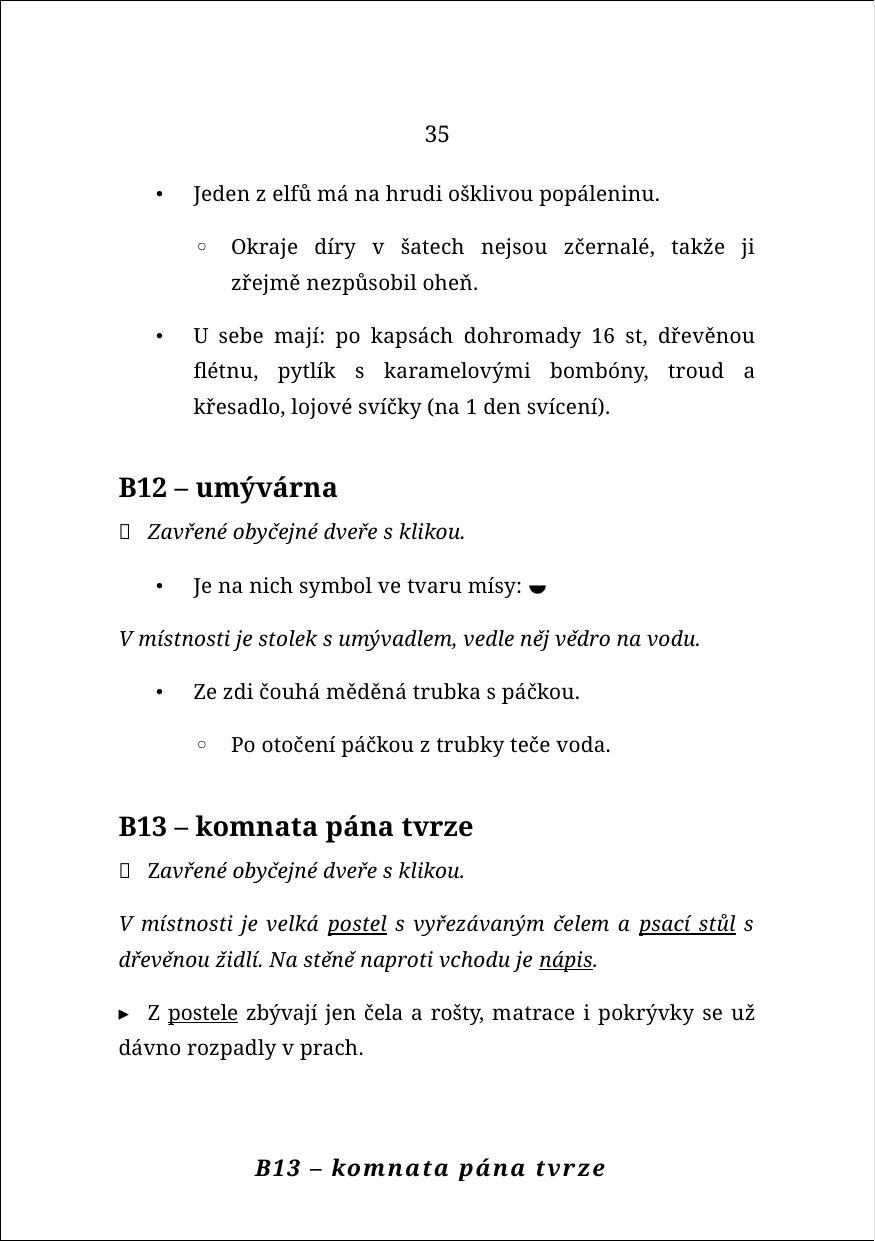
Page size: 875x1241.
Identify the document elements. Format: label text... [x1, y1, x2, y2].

list Po otočení páčkou z trubky teče voda. [193, 730, 756, 759]
text V místnosti je stolek s umývadlem, vedle něj vědro na vodu. [118, 624, 756, 652]
text ▸ Z postele zbývají jen čela a rošty, matrace i pokrývky se už dávno rozpadly v prach. [118, 998, 756, 1062]
list Je na nich symbol ve tvaru mísy: ⯋ [156, 571, 756, 599]
subtitle B12 – umývárna [118, 469, 756, 506]
text 🚪 Zavřené obyčejné dveře s klikou. [118, 517, 756, 546]
subtitle B13 – komnata pána tvrze [118, 807, 756, 844]
text V místnosti je velká postel s vyřezávaným čelem a psací stůl s dřevěnou židlí. Na stěně naproti vchodu je nápis. [118, 909, 756, 973]
text 🚪 Zavřené obyčejné dveře s klikou. [118, 856, 756, 884]
list U sebe mají: po kapsách dohromady 16 st, dřevěnou flétnu, pytlík s karamelovými bombóny, troud a křesadlo, lojové svíčky (na 1 den svícení). [156, 321, 756, 420]
list Okraje díry v šatech nejsou zčernalé, takže ji zřejmě nezpůsobil oheň. [193, 232, 756, 296]
list Ze zdi čouhá měděná trubka s páčkou. [156, 677, 756, 706]
list Jeden z elfů má na hrudi ošklivou popáleninu. [156, 179, 756, 207]
